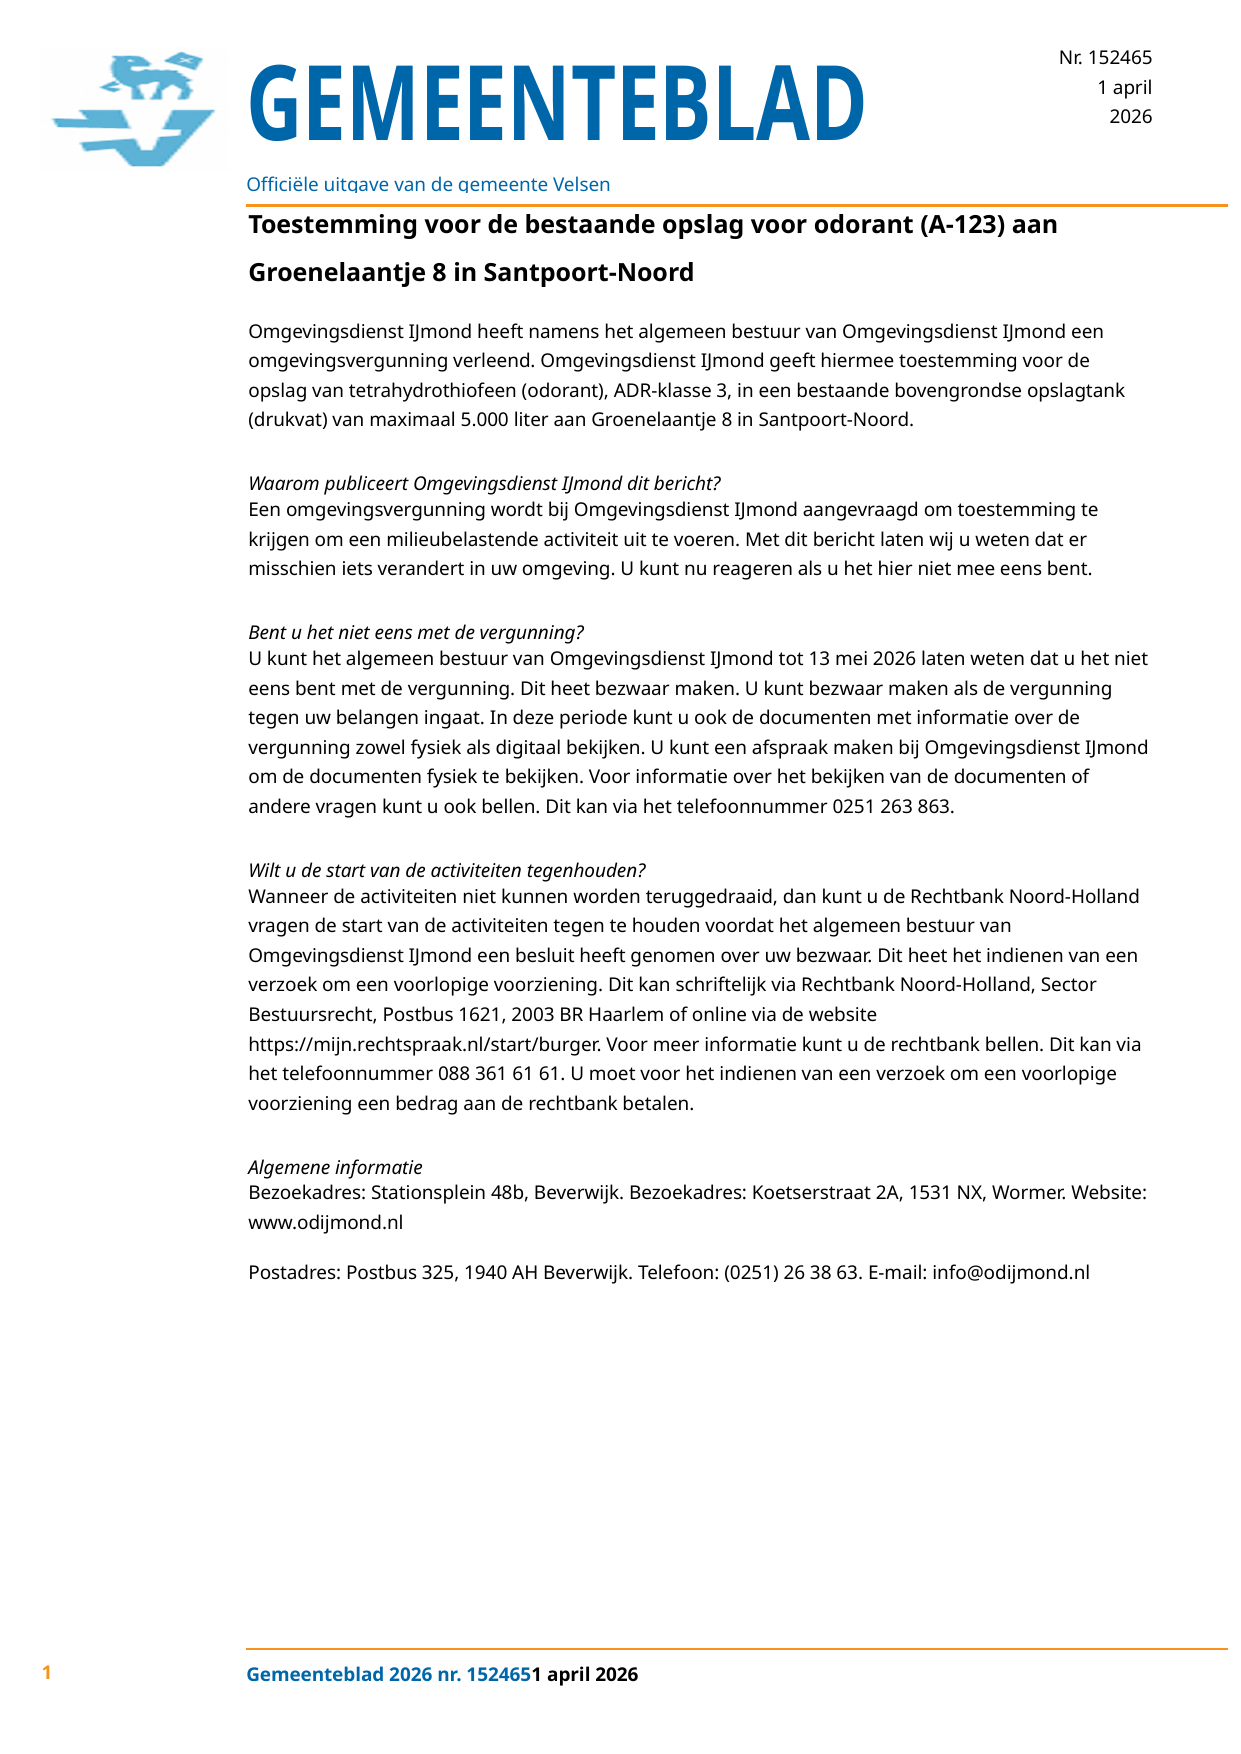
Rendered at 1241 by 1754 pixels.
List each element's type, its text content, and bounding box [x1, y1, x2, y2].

text Postadres: Postbus 325, 1940 AH Beverwijk. Telefoon: (0251) 26 38 63. E-mail: info@odijmond.nl [248, 1259, 1152, 1285]
text U kunt het algemeen bestuur van Omgevingsdienst IJmond tot 13 mei 2026 laten weten dat u het niet eens bent met de vergunning. Dit heet bezwaar maken. U kunt bezwaar maken als de vergunning tegen uw belangen ingaat. In deze periode kunt u ook de documenten met informatie over de vergunning zowel fysiek als digitaal bekijken. U kunt een afspraak maken bij Omgevingsdienst IJmond om de documenten fysiek te bekijken. Voor informatie over het bekijken van de documenten of andere vragen kunt u ook bellen. Dit kan via het telefoonnummer 0251 263 863. [248, 645, 1152, 819]
text Omgevingsdienst IJmond heeft namens het algemeen bestuur van Omgevingsdienst IJmond een omgevingsvergunning verleend. Omgevingsdienst IJmond geeft hiermee toestemming voor de opslag van tetrahydrothiofeen (odorant), ADR-klasse 3, in een bestaande bovengrondse opslagtank (drukvat) van maximaal 5.000 liter aan Groenelaantje 8 in Santpoort-Noord. [248, 318, 1152, 432]
text Waarom publiceert Omgevingsdienst IJmond dit bericht? [248, 471, 1152, 496]
text Bent u het niet eens met de vergunning? [248, 619, 1152, 645]
text Een omgevingsvergunning wordt bij Omgevingsdienst IJmond aangevraagd om toestemming te krijgen om een milieubelastende activiteit uit te voeren. Met dit bericht laten wij u weten dat er misschien iets verandert in uw omgeving. U kunt nu reageren als u het hier niet mee eens bent. [248, 496, 1152, 581]
picture [41, 47, 231, 172]
text Wilt u de start van de activiteiten tegenhouden? [248, 857, 1152, 883]
text Toestemming voor de bestaande opslag voor odorant (A-123) aan Groenelaantje 8 in Santpoort-Noord [248, 207, 1152, 288]
text Wanneer de activiteiten niet kunnen worden teruggedraaid, dan kunt u de Rechtbank Noord-Holland vragen de start van de activiteiten tegen te houden voordat het algemeen bestuur van Omgevingsdienst IJmond een besluit heeft genomen over uw bezwaar. Dit heet het indienen van een verzoek om een voorlopige voorziening. Dit kan schriftelijk via Rechtbank Noord-Holland, Sector Bestuursrecht, Postbus 1621, 2003 BR Haarlem of online via de website https://mijn.rechtspraak.nl/start/burger. Voor meer informatie kunt u de rechtbank bellen. Dit kan via het telefoonnummer 088 361 61 61. U moet voor het indienen van een verzoek om een voorlopige voorziening een bedrag aan de rechtbank betalen. [248, 883, 1152, 1116]
text Bezoekadres: Stationsplein 48b, Beverwijk. Bezoekadres: Koetserstraat 2A, 1531 NX, Wormer. Website: www.odijmond.nl [248, 1179, 1152, 1235]
text Algemene informatie [248, 1154, 1152, 1179]
